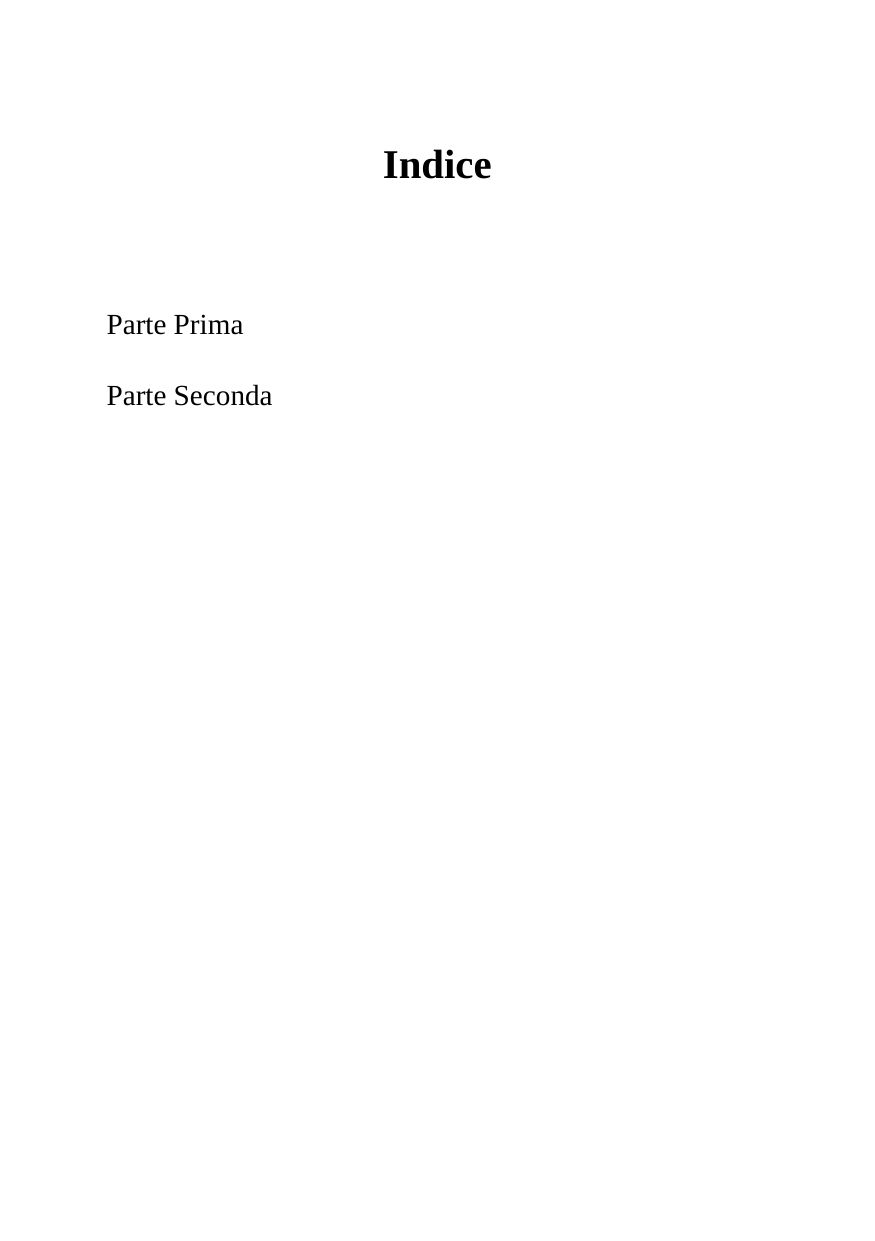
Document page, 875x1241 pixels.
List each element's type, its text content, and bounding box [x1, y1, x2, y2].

text Parte Seconda [106, 378, 768, 412]
text Parte Prima [106, 307, 768, 341]
subtitle Indice [106, 140, 768, 187]
